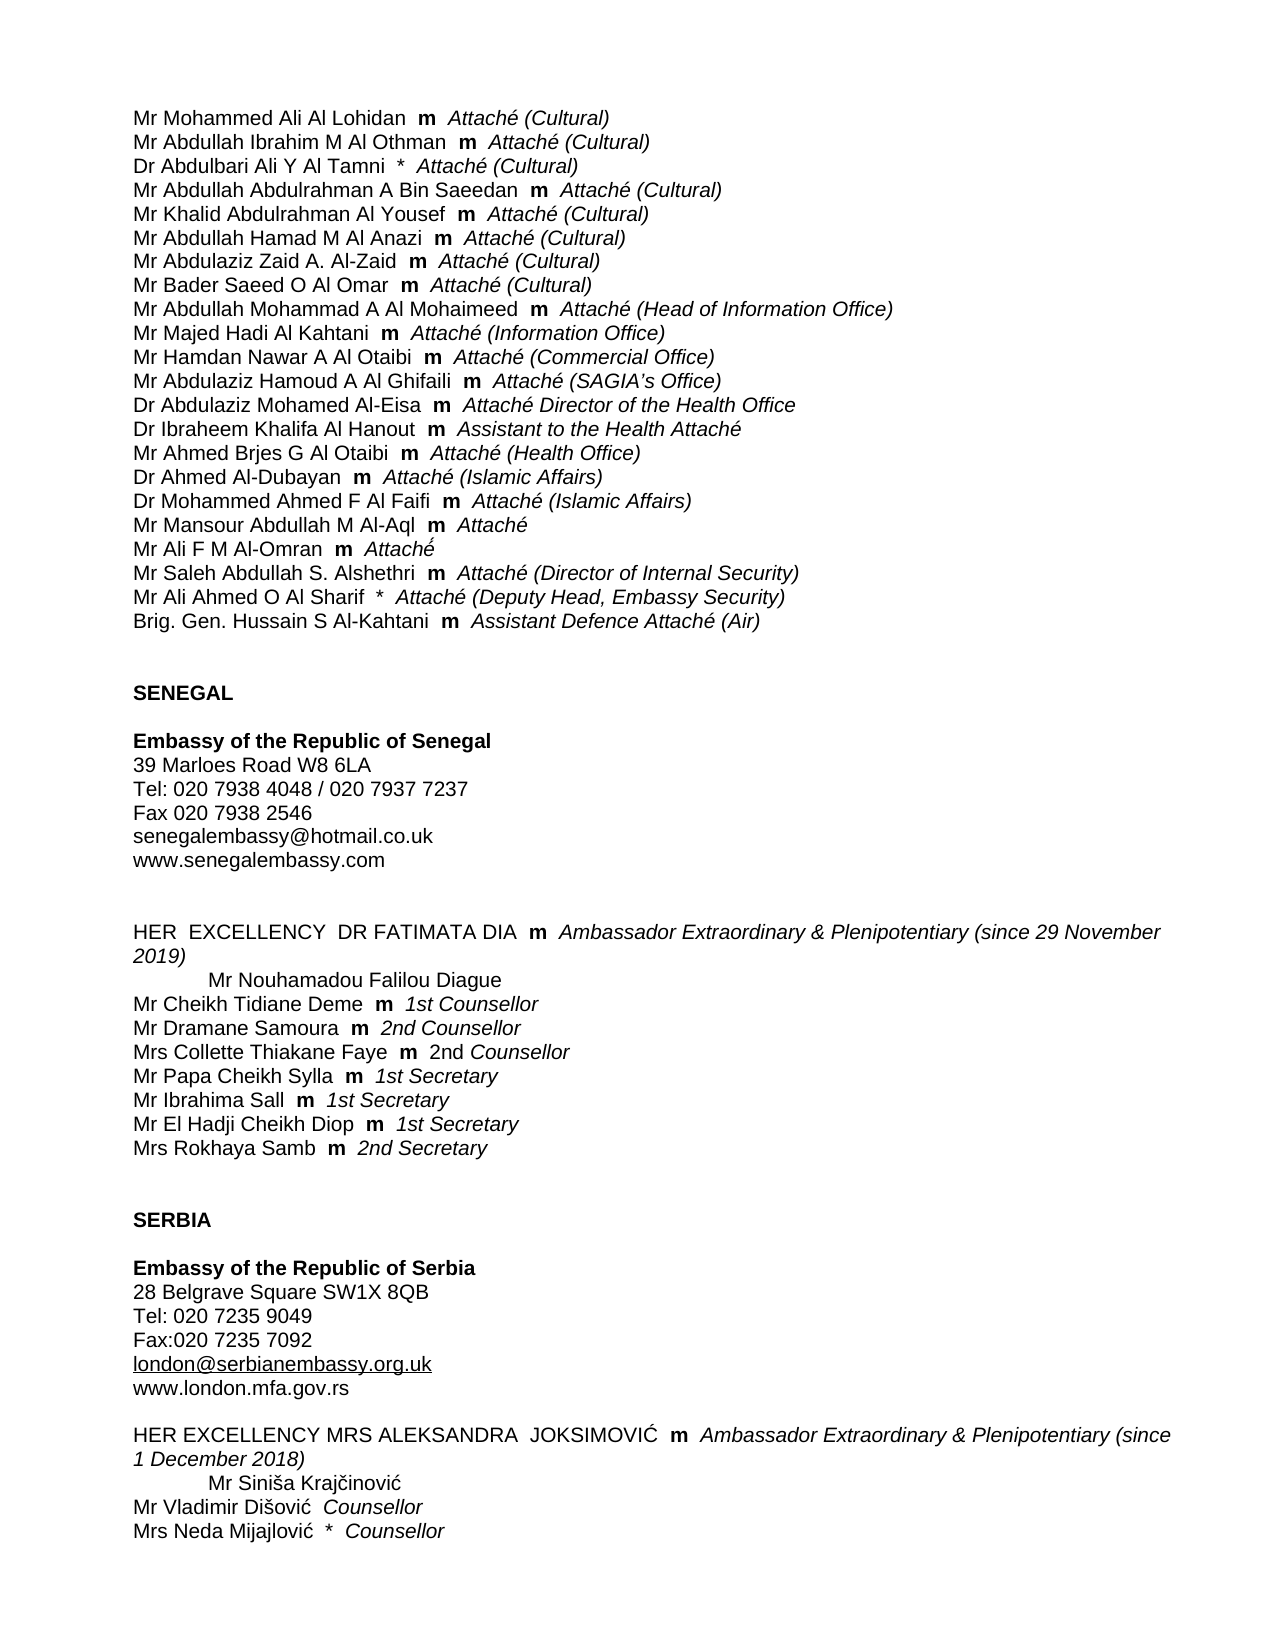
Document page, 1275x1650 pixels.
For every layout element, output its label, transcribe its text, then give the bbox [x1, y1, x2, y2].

text Mr Abdullah Hamad M Al Anazi m Attaché (Cultural) Mr Abdulaziz Zaid A. Al-Zaid m Attaché (Cultural) [133, 225, 1181, 273]
text Dr Ibraheem Khalifa Al Hanout m Assistant to the Health Attaché [133, 417, 1181, 441]
text Mr Siniša Krajčinović [133, 1471, 1181, 1495]
text Mr Abdullah Ibrahim M Al Othman m Attaché (Cultural) [133, 129, 1181, 153]
text Mr Ali Ahmed O Al Sharif * Attaché (Deputy Head, Embassy Security) [133, 585, 1181, 609]
text 39 Marloes Road W8 6LA [133, 752, 1181, 776]
text Mrs Neda Mijajlović * Counsellor [133, 1519, 1181, 1543]
text Brig. Gen. Hussain S Al-Kahtani m Assistant Defence Attaché (Air) [133, 609, 1181, 633]
text Mrs Collette Thiakane Faye m 2nd Counsellor [133, 1040, 1181, 1064]
text Mr Mohammed Ali Al Lohidan m Attaché (Cultural) [133, 106, 1181, 129]
text Tel: 020 7938 4048 / 020 7937 7237 [133, 776, 1181, 800]
text Mr Papa Cheikh Sylla m 1st Secretary [133, 1064, 1181, 1088]
text Mr Abdulaziz Hamoud A Al Ghifaili m Attaché (SAGIA’s Office) Dr Abdulaziz Mohamed Al-Eisa m Attaché Director of the Health Office [133, 369, 1181, 417]
text Embassy of the Republic of Senegal [133, 728, 1181, 752]
text Mr Abdullah Abdulrahman A Bin Saeedan m Attaché (Cultural) Mr Khalid Abdulrahman Al Yousef m Attaché (Cultural) [133, 177, 1181, 225]
text Fax 020 7938 2546 [133, 800, 1181, 824]
text Mr Saleh Abdullah S. Alshethri m Attaché (Director of Internal Security) [133, 561, 1181, 585]
text london@serbianembassy.org.uk [133, 1351, 1181, 1375]
text Mr Ibrahima Sall m 1st Secretary [133, 1088, 1181, 1112]
text Embassy of the Republic of Serbia [133, 1256, 1181, 1279]
text SENEGAL [133, 681, 1181, 704]
text www.london.mfa.gov.rs [133, 1375, 1181, 1399]
text Dr Abdulbari Ali Y Al Tamni * Attaché (Cultural) [133, 153, 1181, 177]
text Mr Hamdan Nawar A Al Otaibi m Attaché (Commercial Office) [133, 345, 1181, 369]
text Mr Majed Hadi Al Kahtani m Attaché (Information Office) [133, 321, 1181, 345]
text Mr Nouhamadou Falilou Diague [133, 968, 1181, 992]
text Mr Vladimir Dišović Counsellor [133, 1495, 1181, 1519]
text Mr Abdullah Mohammad A Al Mohaimeed m Attaché (Head of Information Office) [133, 297, 1181, 321]
text Mr Mansour Abdullah M Al-Aql m Attaché [133, 513, 1181, 537]
text Fax:020 7235 7092 [133, 1327, 1181, 1351]
text Mrs Rokhaya Samb m 2nd Secretary [133, 1136, 1181, 1160]
text Tel: 020 7235 9049 [133, 1303, 1181, 1327]
text HER EXCELLENCY MRS ALEKSANDRA JOKSIMOVIĆ m Ambassador Extraordinary & Plenipotentiary (since 1 December 2018) [133, 1423, 1181, 1471]
text Mr Cheikh Tidiane Deme m 1st Counsellor [133, 992, 1181, 1016]
text Mr Ali F M Al-Omran m Attaché́ [133, 537, 1181, 561]
text Mr El Hadji Cheikh Diop m 1st Secretary [133, 1112, 1181, 1136]
text Mr Dramane Samoura m 2nd Counsellor [133, 1016, 1181, 1040]
text HER EXCELLENCY DR FATIMATA DIA m Ambassador Extraordinary & Plenipotentiary (since 29 November 2019) [133, 920, 1181, 968]
text www.senegalembassy.com [133, 848, 1181, 872]
text senegalembassy@hotmail.co.uk [133, 824, 1181, 848]
text SERBIA [133, 1208, 1181, 1232]
text Mr Ahmed Brjes G Al Otaibi m Attaché (Health Office) Dr Ahmed Al-Dubayan m Attaché (Islamic Affairs) Dr Mohammed Ahmed F Al Faifi m Attaché (Islamic Affairs) [133, 441, 1181, 513]
text Mr Bader Saeed O Al Omar m Attaché (Cultural) [133, 273, 1181, 297]
text 28 Belgrave Square SW1X 8QB [133, 1279, 1181, 1303]
